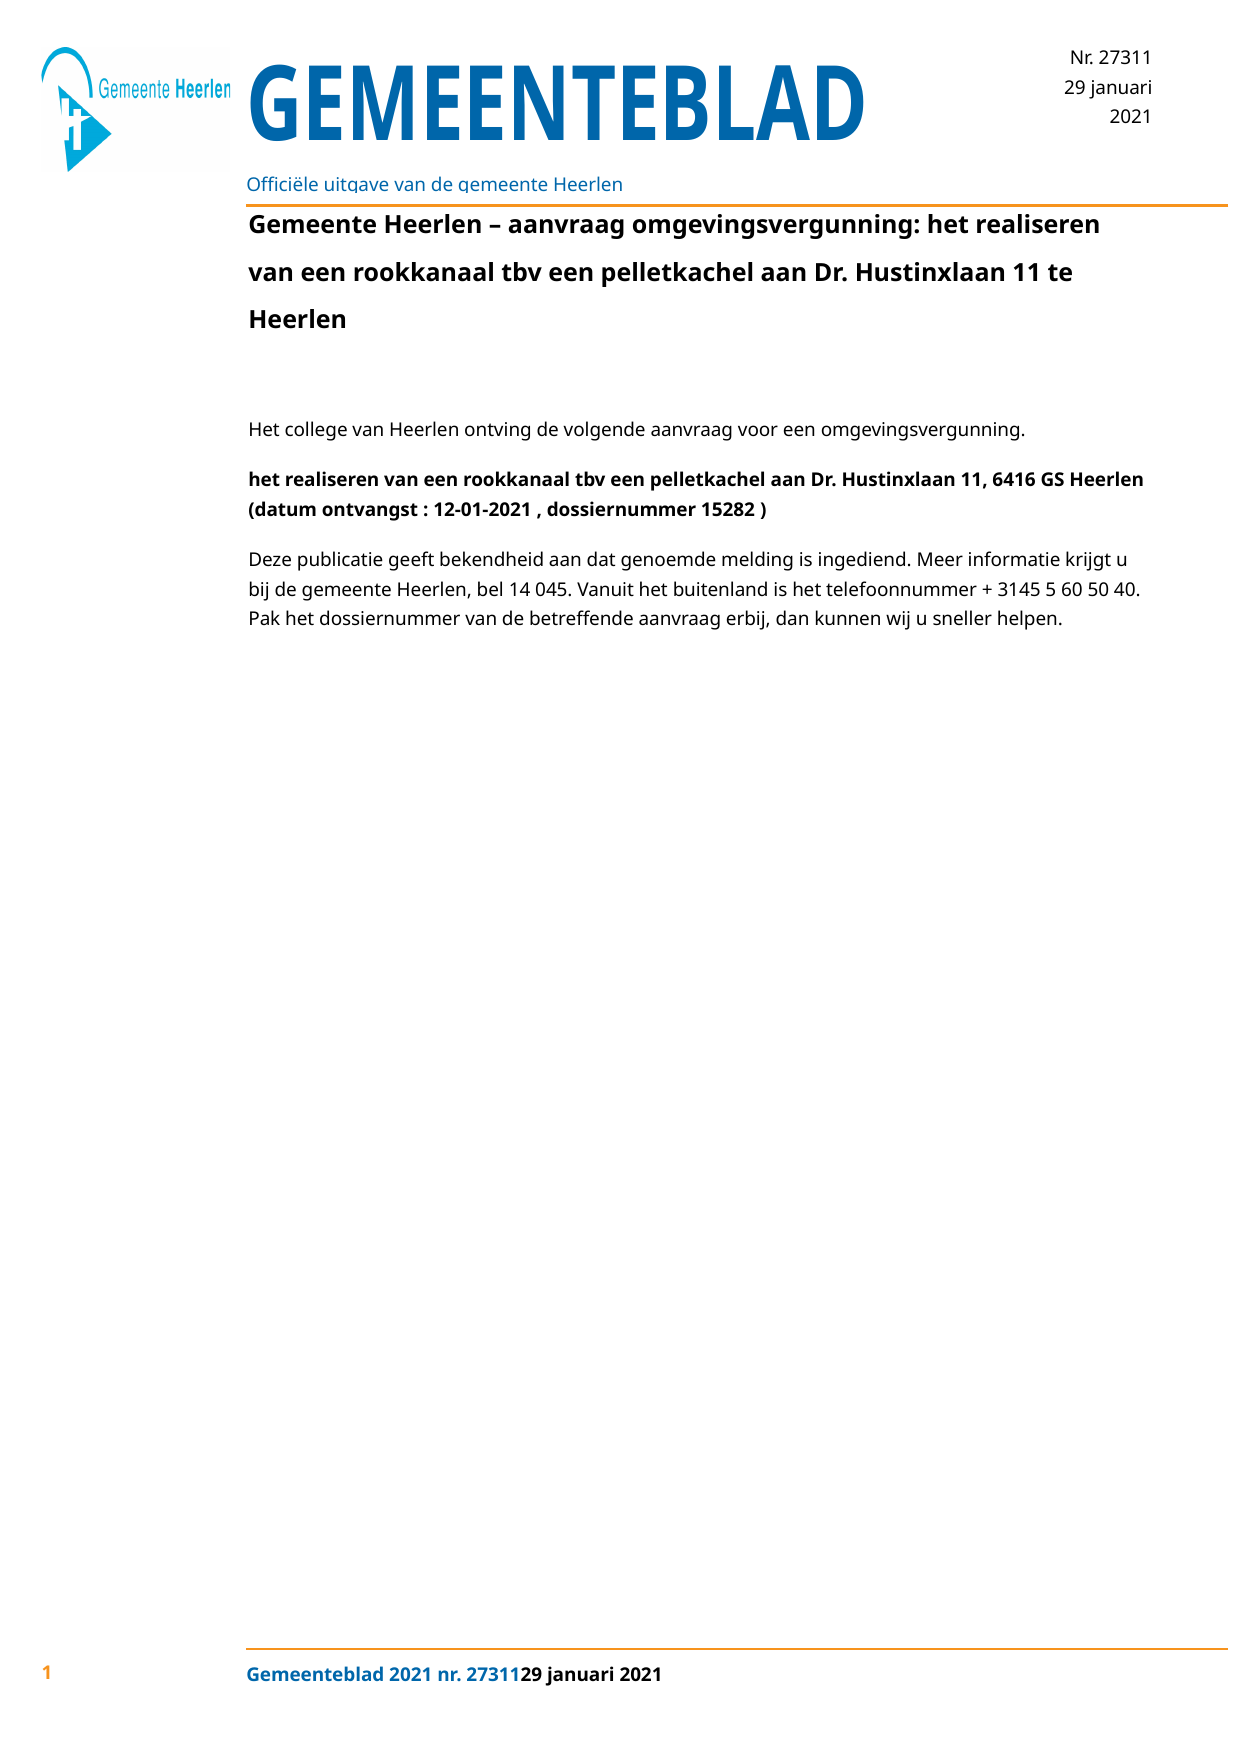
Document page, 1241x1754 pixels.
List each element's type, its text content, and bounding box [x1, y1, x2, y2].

text het realiseren van een rookkanaal tbv een pelletkachel aan Dr. Hustinxlaan 11, 6416 GS Heerlen (datum ontvangst : 12-01-2021 , dossiernummer 15282 ) [248, 466, 1152, 522]
text Het college van Heerlen ontving de volgende aanvraag voor een omgevingsvergunning. [248, 416, 1152, 442]
picture [41, 47, 59, 70]
picture [41, 47, 231, 172]
text Gemeente Heerlen – aanvraag omgevingsvergunning: het realiseren van een rookkanaal tbv een pelletkachel aan Dr. Hustinxlaan 11 te Heerlen [248, 207, 1152, 336]
text Deze publicatie geeft bekendheid aan dat genoemde melding is ingediend. Meer informatie krijgt u bij de gemeente Heerlen, bel 14 045. Vanuit het buitenland is het telefoonnummer + 3145 5 60 50 40. Pak het dossiernummer van de betreffende aanvraag erbij, dan kunnen wij u sneller helpen. [248, 546, 1152, 631]
